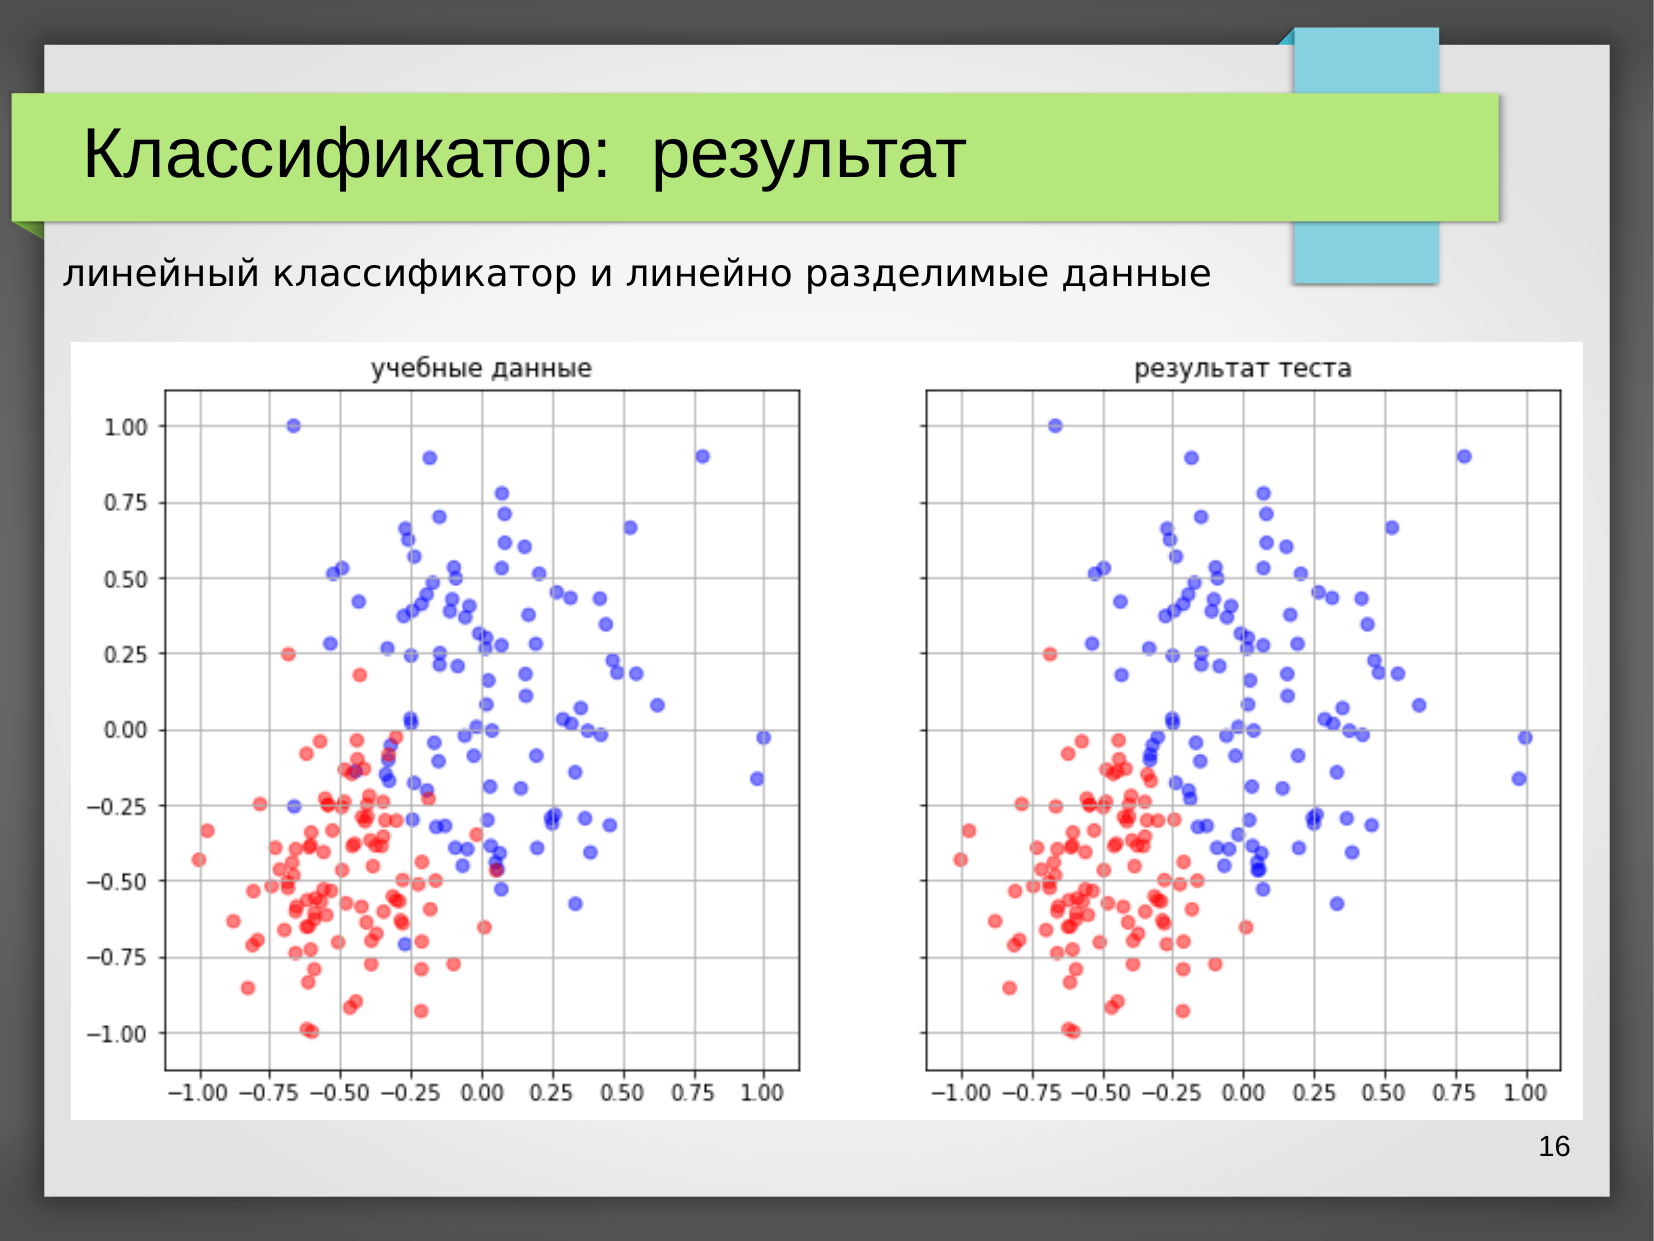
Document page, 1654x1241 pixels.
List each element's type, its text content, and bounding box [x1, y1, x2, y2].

text_box линейный классификатор и линейно разделимые данные [47, 244, 1536, 308]
picture [0, 0, 1654, 1241]
title Классификатор: результат [82, 49, 1571, 257]
